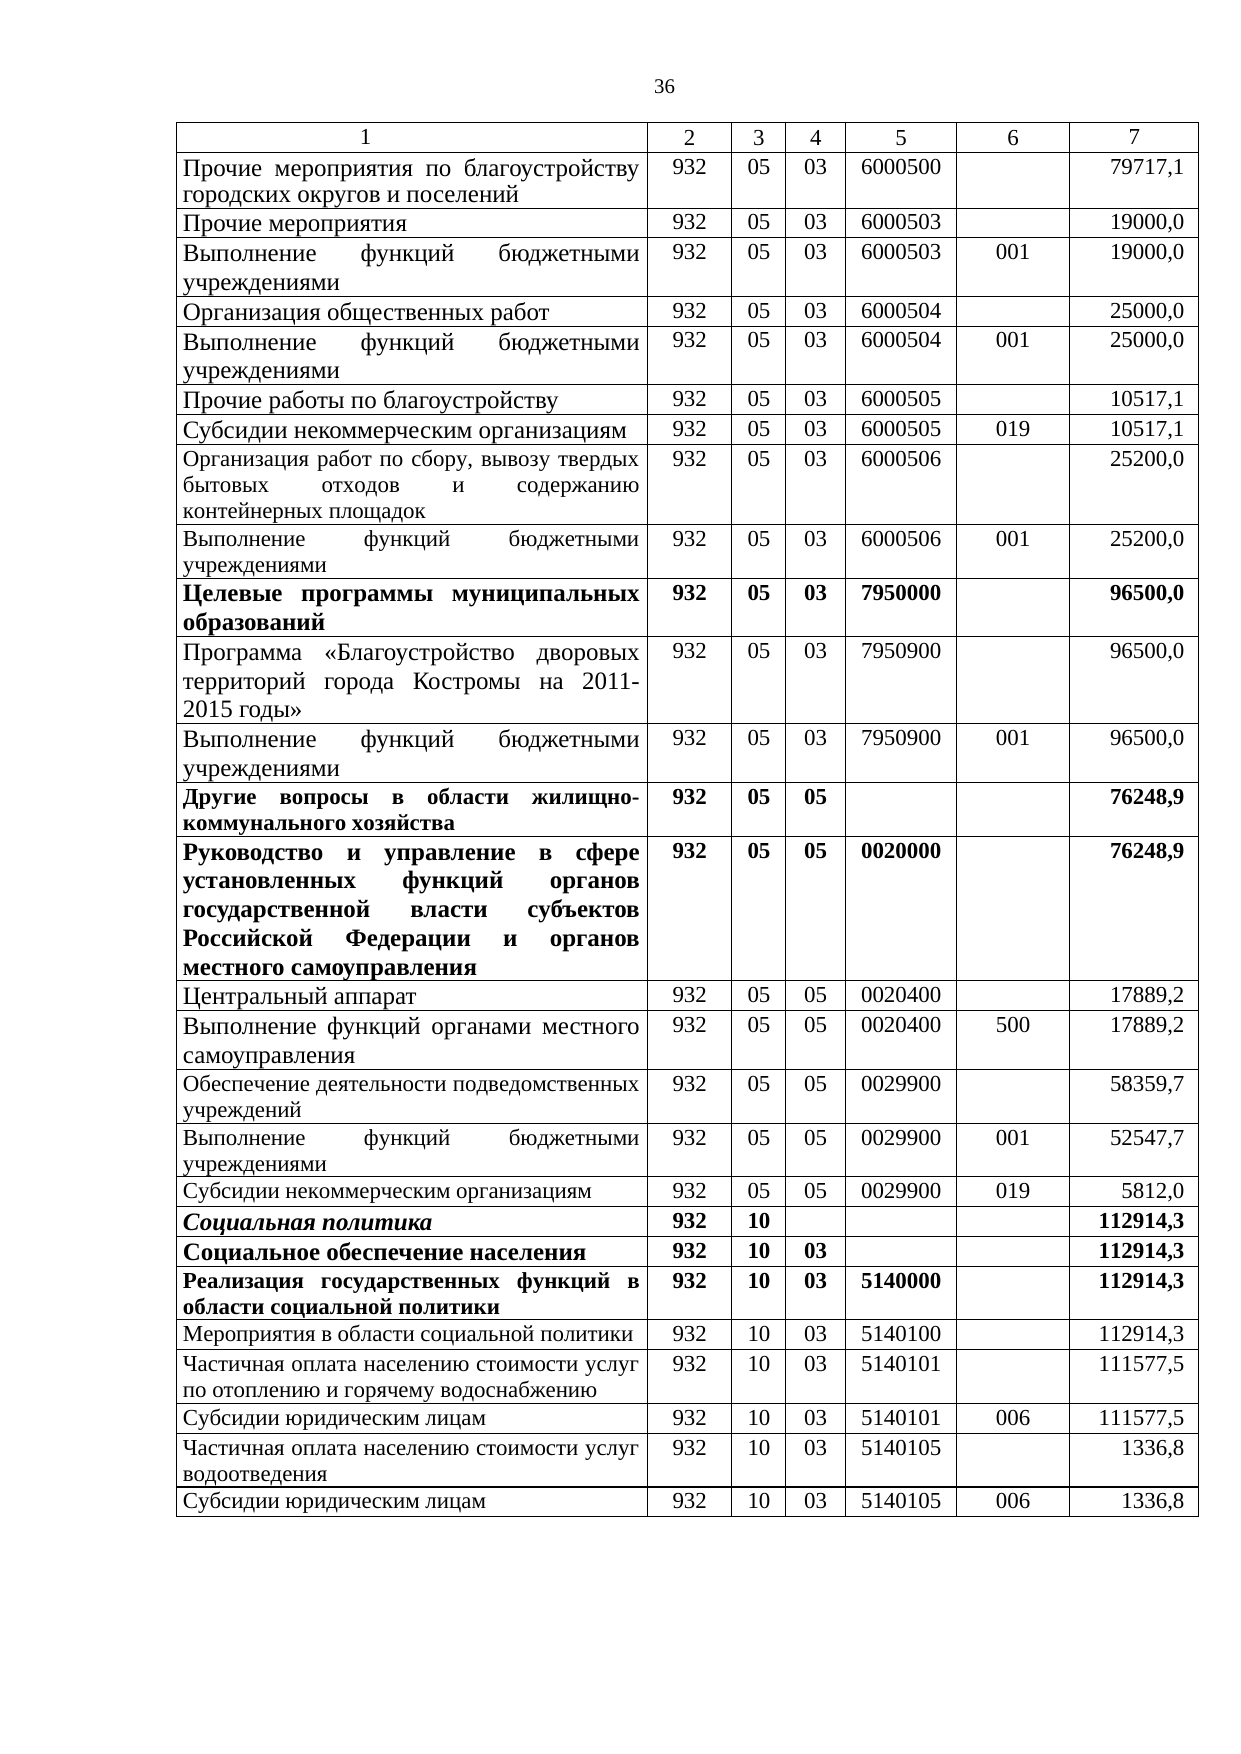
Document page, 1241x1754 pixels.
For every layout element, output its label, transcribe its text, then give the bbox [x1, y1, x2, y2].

table_cell 05 [732, 327, 785, 384]
table_cell [957, 1237, 1069, 1266]
table_cell 10517,1 [1070, 415, 1198, 444]
table_cell [846, 783, 956, 836]
table_cell 001 [957, 327, 1069, 384]
table_cell 05 [786, 1177, 845, 1206]
table_header 1 [177, 123, 647, 152]
table_cell Выполнение функций бюджетными учреждениями [177, 724, 647, 782]
table_header [1199, 122, 1235, 152]
table_cell 6000505 [846, 385, 956, 414]
table_cell 112914,3 [1070, 1267, 1198, 1319]
table_cell 03 [786, 209, 845, 237]
table_cell [1199, 1349, 1235, 1403]
table_cell Прочие мероприятия по благоустройству городских округов и поселений [177, 153, 647, 207]
table_cell [957, 637, 1069, 723]
table_cell 05 [732, 1177, 785, 1206]
table_cell 0020400 [846, 981, 956, 1010]
table_cell [1199, 1123, 1235, 1176]
table_cell [1199, 296, 1235, 326]
table_cell [1199, 326, 1235, 384]
table_cell 52547,7 [1070, 1124, 1198, 1176]
table_cell [1199, 152, 1235, 207]
table_cell [957, 153, 1069, 207]
table_cell 932 [648, 1434, 731, 1486]
table_cell [1199, 782, 1235, 836]
table_cell 5140101 [846, 1350, 956, 1403]
table_cell 932 [648, 1320, 731, 1349]
table_cell Организация работ по сбору, вывозу твердых бытовых отходов и содержанию контейнерных площадок [177, 445, 647, 524]
table_cell 112914,3 [1070, 1320, 1198, 1349]
table_cell [957, 1350, 1069, 1403]
table_cell 932 [648, 385, 731, 414]
table_cell [957, 981, 1069, 1010]
table_cell [1199, 1266, 1235, 1319]
table_cell Мероприятия в области социальной политики [177, 1320, 647, 1349]
table_cell [957, 1207, 1069, 1236]
table_cell 19000,0 [1070, 238, 1198, 296]
table_cell 10517,1 [1070, 385, 1198, 414]
table_cell 001 [957, 525, 1069, 577]
table_cell 25000,0 [1070, 327, 1198, 384]
table_cell 10 [732, 1237, 785, 1266]
table_cell 10 [732, 1207, 785, 1236]
table_cell Прочие работы по благоустройству [177, 385, 647, 414]
table_cell 19000,0 [1070, 209, 1198, 237]
table_cell 932 [648, 327, 731, 384]
table_cell [1199, 1486, 1235, 1516]
table_cell 05 [732, 238, 785, 296]
table_cell [1199, 1433, 1235, 1486]
table_cell 96500,0 [1070, 637, 1198, 723]
table_cell 03 [786, 1434, 845, 1486]
table_cell 03 [786, 637, 845, 723]
table_cell 17889,2 [1070, 981, 1198, 1010]
table_cell [1199, 980, 1235, 1010]
table_cell 05 [732, 579, 785, 636]
table_cell Субсидии юридическим лицам [177, 1488, 647, 1516]
table_cell 05 [732, 1124, 785, 1176]
table_cell 932 [648, 238, 731, 296]
table_cell 03 [786, 1488, 845, 1516]
table_cell [846, 1237, 956, 1266]
table_cell 76248,9 [1070, 837, 1198, 980]
table_cell 932 [648, 1267, 731, 1319]
table_cell 932 [648, 415, 731, 444]
table_cell 05 [786, 837, 845, 980]
table_header 5 [846, 123, 956, 152]
table_cell Социальная политика [177, 1207, 647, 1236]
table_cell 6000506 [846, 525, 956, 577]
table_cell 019 [957, 415, 1069, 444]
table_cell 932 [648, 1070, 731, 1122]
table_cell 932 [648, 981, 731, 1010]
table_cell [1199, 578, 1235, 636]
table_cell 05 [786, 1070, 845, 1122]
table_cell 1336,8 [1070, 1434, 1198, 1486]
table_cell [957, 837, 1069, 980]
table_cell 6000505 [846, 415, 956, 444]
table_cell 932 [648, 1237, 731, 1266]
table_cell [1199, 444, 1235, 524]
table_cell Прочие мероприятия [177, 209, 647, 237]
table_cell 05 [732, 415, 785, 444]
table_cell 932 [648, 837, 731, 980]
table_cell 03 [786, 1404, 845, 1433]
table_cell 05 [732, 525, 785, 577]
table_cell 05 [732, 981, 785, 1010]
table_cell 10 [732, 1350, 785, 1403]
table_cell 932 [648, 579, 731, 636]
table_cell 932 [648, 297, 731, 326]
table_cell 5812,0 [1070, 1177, 1198, 1206]
table_cell 001 [957, 238, 1069, 296]
table_cell [846, 1207, 956, 1236]
table_cell 25200,0 [1070, 445, 1198, 524]
table_cell [1199, 1236, 1235, 1266]
table_cell 6000506 [846, 445, 956, 524]
table_cell [957, 297, 1069, 326]
table_cell [1199, 1206, 1235, 1236]
table_cell [1199, 1403, 1235, 1433]
table_cell 03 [786, 327, 845, 384]
table_cell Организация общественных работ [177, 297, 647, 326]
table_cell 05 [786, 1011, 845, 1069]
table_cell 0029900 [846, 1124, 956, 1176]
table_cell 96500,0 [1070, 724, 1198, 782]
table_cell [957, 209, 1069, 237]
table_cell 6000500 [846, 153, 956, 207]
table_cell 05 [786, 981, 845, 1010]
table_cell 7950900 [846, 724, 956, 782]
table_cell 0020000 [846, 837, 956, 980]
table_cell 03 [786, 1350, 845, 1403]
table_cell Социальное обеспечение населения [177, 1237, 647, 1266]
table_cell Субсидии некоммерческим организациям [177, 415, 647, 444]
table_cell 111577,5 [1070, 1404, 1198, 1433]
table_cell 05 [732, 724, 785, 782]
table_cell 932 [648, 1404, 731, 1433]
table_header 3 [732, 123, 785, 152]
table_cell 112914,3 [1070, 1207, 1198, 1236]
table_cell 932 [648, 1124, 731, 1176]
table_cell [957, 1267, 1069, 1319]
table_cell 05 [786, 783, 845, 836]
table_cell 03 [786, 525, 845, 577]
table_cell Выполнение функций бюджетными учреждениями [177, 1124, 647, 1176]
table_cell [1199, 237, 1235, 296]
table_cell 03 [786, 724, 845, 782]
table_cell [1199, 636, 1235, 723]
table_cell 05 [732, 837, 785, 980]
table_cell 5140101 [846, 1404, 956, 1433]
table_cell 05 [732, 1070, 785, 1122]
table_cell 5140100 [846, 1320, 956, 1349]
table_cell 05 [732, 445, 785, 524]
table_cell 03 [786, 1320, 845, 1349]
table_cell 03 [786, 238, 845, 296]
table_cell 10 [732, 1488, 785, 1516]
table_cell [1199, 524, 1235, 577]
table_cell 7950900 [846, 637, 956, 723]
table_cell [957, 579, 1069, 636]
table_cell 932 [648, 1011, 731, 1069]
table_cell 500 [957, 1011, 1069, 1069]
table_cell [786, 1207, 845, 1236]
table_cell 10 [732, 1267, 785, 1319]
table_cell Реализация государственных функций в области социальной политики [177, 1267, 647, 1319]
table_cell [957, 1320, 1069, 1349]
table_cell [957, 385, 1069, 414]
table_cell [1199, 836, 1235, 980]
table_cell [957, 1434, 1069, 1486]
table_cell 03 [786, 415, 845, 444]
table_cell 03 [786, 1237, 845, 1266]
table_cell 5140000 [846, 1267, 956, 1319]
table_cell 76248,9 [1070, 783, 1198, 836]
table_cell [1199, 1176, 1235, 1206]
table_cell 1336,8 [1070, 1488, 1198, 1516]
table_cell [957, 1070, 1069, 1122]
table_cell 932 [648, 637, 731, 723]
table_cell 6000503 [846, 209, 956, 237]
table_cell [1199, 208, 1235, 237]
table_cell Частичная оплата населению стоимости услуг по отоплению и горячему водоснабжению [177, 1350, 647, 1403]
table_cell 79717,1 [1070, 153, 1198, 207]
table_cell 05 [732, 209, 785, 237]
table_cell [1199, 414, 1235, 444]
table_cell 932 [648, 783, 731, 836]
table_cell Субсидии юридическим лицам [177, 1404, 647, 1433]
table_cell 25200,0 [1070, 525, 1198, 577]
table_cell 932 [648, 153, 731, 207]
table_cell 0029900 [846, 1070, 956, 1122]
table_header 4 [786, 123, 845, 152]
table_cell [957, 783, 1069, 836]
table_cell 6000503 [846, 238, 956, 296]
table_cell 932 [648, 1177, 731, 1206]
table_cell [1199, 723, 1235, 782]
table_cell 25000,0 [1070, 297, 1198, 326]
table_cell Программа «Благоустройство дворовых территорий города Костромы на 2011-2015 годы» [177, 637, 647, 723]
table_cell Центральный аппарат [177, 981, 647, 1010]
table_cell 58359,7 [1070, 1070, 1198, 1122]
table_cell 05 [732, 153, 785, 207]
table_cell 05 [732, 783, 785, 836]
table_cell [957, 445, 1069, 524]
table_cell Выполнение функций бюджетными учреждениями [177, 238, 647, 296]
table_cell 10 [732, 1320, 785, 1349]
table_cell 03 [786, 385, 845, 414]
table_cell [1199, 1319, 1235, 1349]
table_cell 932 [648, 209, 731, 237]
table_cell 006 [957, 1404, 1069, 1433]
table_cell 05 [732, 385, 785, 414]
table_cell 001 [957, 724, 1069, 782]
table_cell Выполнение функций бюджетными учреждениями [177, 525, 647, 577]
table_cell Частичная оплата населению стоимости услуг водоотведения [177, 1434, 647, 1486]
table_cell Другие вопросы в области жилищно-коммунального хозяйства [177, 783, 647, 836]
table_cell 05 [732, 1011, 785, 1069]
table_cell 03 [786, 153, 845, 207]
table_cell 932 [648, 1207, 731, 1236]
table_cell Выполнение функций органами местного самоуправления [177, 1011, 647, 1069]
table_cell 05 [732, 297, 785, 326]
table_cell 112914,3 [1070, 1237, 1198, 1266]
table_cell 5140105 [846, 1488, 956, 1516]
table_cell 96500,0 [1070, 579, 1198, 636]
table_cell 932 [648, 445, 731, 524]
table_header 2 [648, 123, 731, 152]
table_cell 03 [786, 297, 845, 326]
table_cell 03 [786, 579, 845, 636]
table_cell 03 [786, 445, 845, 524]
table_cell 0029900 [846, 1177, 956, 1206]
table_cell Целевые программы муниципальных образований [177, 579, 647, 636]
table_header 6 [957, 123, 1069, 152]
table_cell Субсидии некоммерческим организациям [177, 1177, 647, 1206]
table_header 7 [1070, 123, 1198, 152]
table_cell 932 [648, 1350, 731, 1403]
table_cell 006 [957, 1488, 1069, 1516]
table_cell 03 [786, 1267, 845, 1319]
table_cell 17889,2 [1070, 1011, 1198, 1069]
table_cell 10 [732, 1404, 785, 1433]
table_cell 05 [732, 637, 785, 723]
table_cell [1199, 384, 1235, 414]
table_cell 932 [648, 525, 731, 577]
table_cell Выполнение функций бюджетными учреждениями [177, 327, 647, 384]
table_cell 111577,5 [1070, 1350, 1198, 1403]
table_cell 932 [648, 724, 731, 782]
table_cell 0020400 [846, 1011, 956, 1069]
table_cell 001 [957, 1124, 1069, 1176]
table_cell 932 [648, 1488, 731, 1516]
table_cell 019 [957, 1177, 1069, 1206]
table_cell Обеспечение деятельности подведомственных учреждений [177, 1070, 647, 1122]
table_cell 6000504 [846, 297, 956, 326]
table_cell 10 [732, 1434, 785, 1486]
table_cell 7950000 [846, 579, 956, 636]
table_cell Руководство и управление в сфере установленных функций органов государственной власти субъектов Российской Федерации и органов местного самоуправления [177, 837, 647, 980]
table_cell [1199, 1010, 1235, 1069]
table_cell [1199, 1069, 1235, 1122]
table_cell 05 [786, 1124, 845, 1176]
table_cell 6000504 [846, 327, 956, 384]
table_cell 5140105 [846, 1434, 956, 1486]
